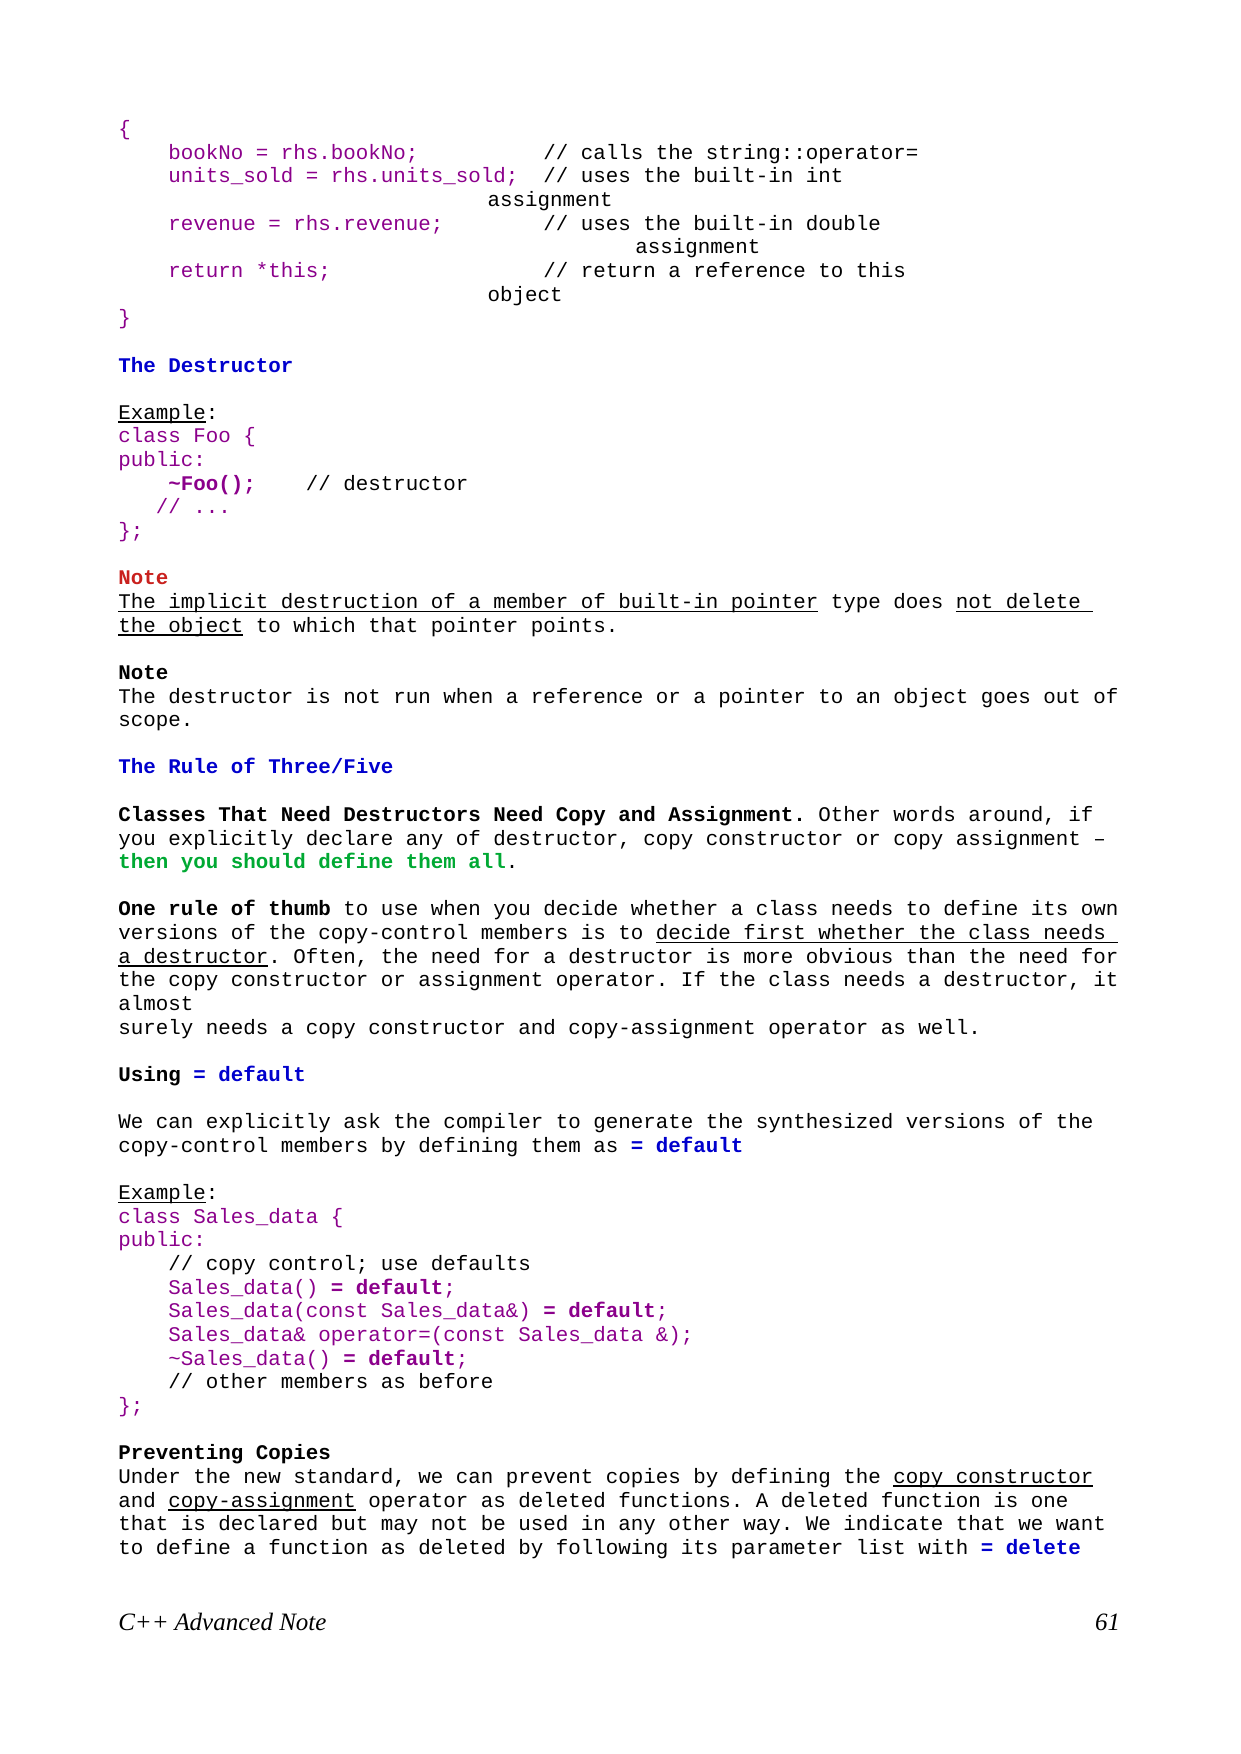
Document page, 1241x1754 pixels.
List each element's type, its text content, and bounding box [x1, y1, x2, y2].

text public: [118, 1229, 1122, 1253]
text units_sold = rhs.units_sold; // uses the built-in int assignment [118, 165, 1122, 213]
text ~Foo(); // destructor [118, 473, 1122, 496]
text Sales_data(const Sales_data&) = default; [118, 1300, 1122, 1324]
text // copy control; use defaults [118, 1253, 1122, 1277]
text class Foo { [118, 426, 1122, 449]
text Sales_data& operator=(const Sales_data &); [118, 1324, 1122, 1348]
text Example: [118, 402, 1122, 426]
text Classes That Need Destructors Need Copy and Assignment. Other words around, if you explicitly declare any of destructor, copy constructor or copy assignment – then you should define them all. [118, 804, 1122, 875]
text class Sales_data { [118, 1206, 1122, 1229]
text // ... [118, 496, 1122, 520]
text Sales_data() = default; [118, 1277, 1122, 1300]
text // other members as before [118, 1371, 1122, 1395]
text We can explicitly ask the compiler to generate the synthesized versions of the copy-control members by defining them as = default [118, 1111, 1122, 1158]
text return *this; // return a reference to this object [118, 260, 1122, 307]
text One rule of thumb to use when you decide whether a class needs to define its own versions of the copy-control members is to decide first whether the class needs a destructor. Often, the need for a destructor is more obvious than the need for the copy constructor or assignment operator. If the class needs a destructor, it almost [118, 898, 1122, 1017]
text The implicit destruction of a member of built-in pointer type does not delete the object to which that pointer points. [118, 591, 1122, 638]
text ~Sales_data() = default; [118, 1348, 1122, 1371]
text }; [118, 520, 1122, 544]
text The destructor is not run when a reference or a pointer to an object goes out of scope. [118, 686, 1122, 733]
text } [118, 307, 1122, 331]
text The Rule of Three/Five [118, 757, 1122, 780]
text surely needs a copy constructor and copy-assignment operator as well. [118, 1017, 1122, 1040]
text revenue = rhs.revenue; // uses the built-in double [118, 213, 1122, 236]
text Example: [118, 1182, 1122, 1206]
text bookNo = rhs.bookNo; // calls the string::operator= [118, 142, 1122, 165]
text Preventing Copies [118, 1442, 1122, 1466]
text { [118, 118, 1122, 142]
text Note [118, 662, 1122, 686]
text assignment [118, 236, 1122, 260]
text }; [118, 1395, 1122, 1419]
text Note [118, 567, 1122, 591]
text Under the new standard, we can prevent copies by defining the copy constructor and copy-assignment operator as deleted functions. A deleted function is one that is declared but may not be used in any other way. We indicate that we want to define a function as deleted by following its parameter list with = delete [118, 1466, 1122, 1561]
text The Destructor [118, 354, 1122, 378]
text public: [118, 449, 1122, 473]
text Using = default [118, 1064, 1122, 1088]
